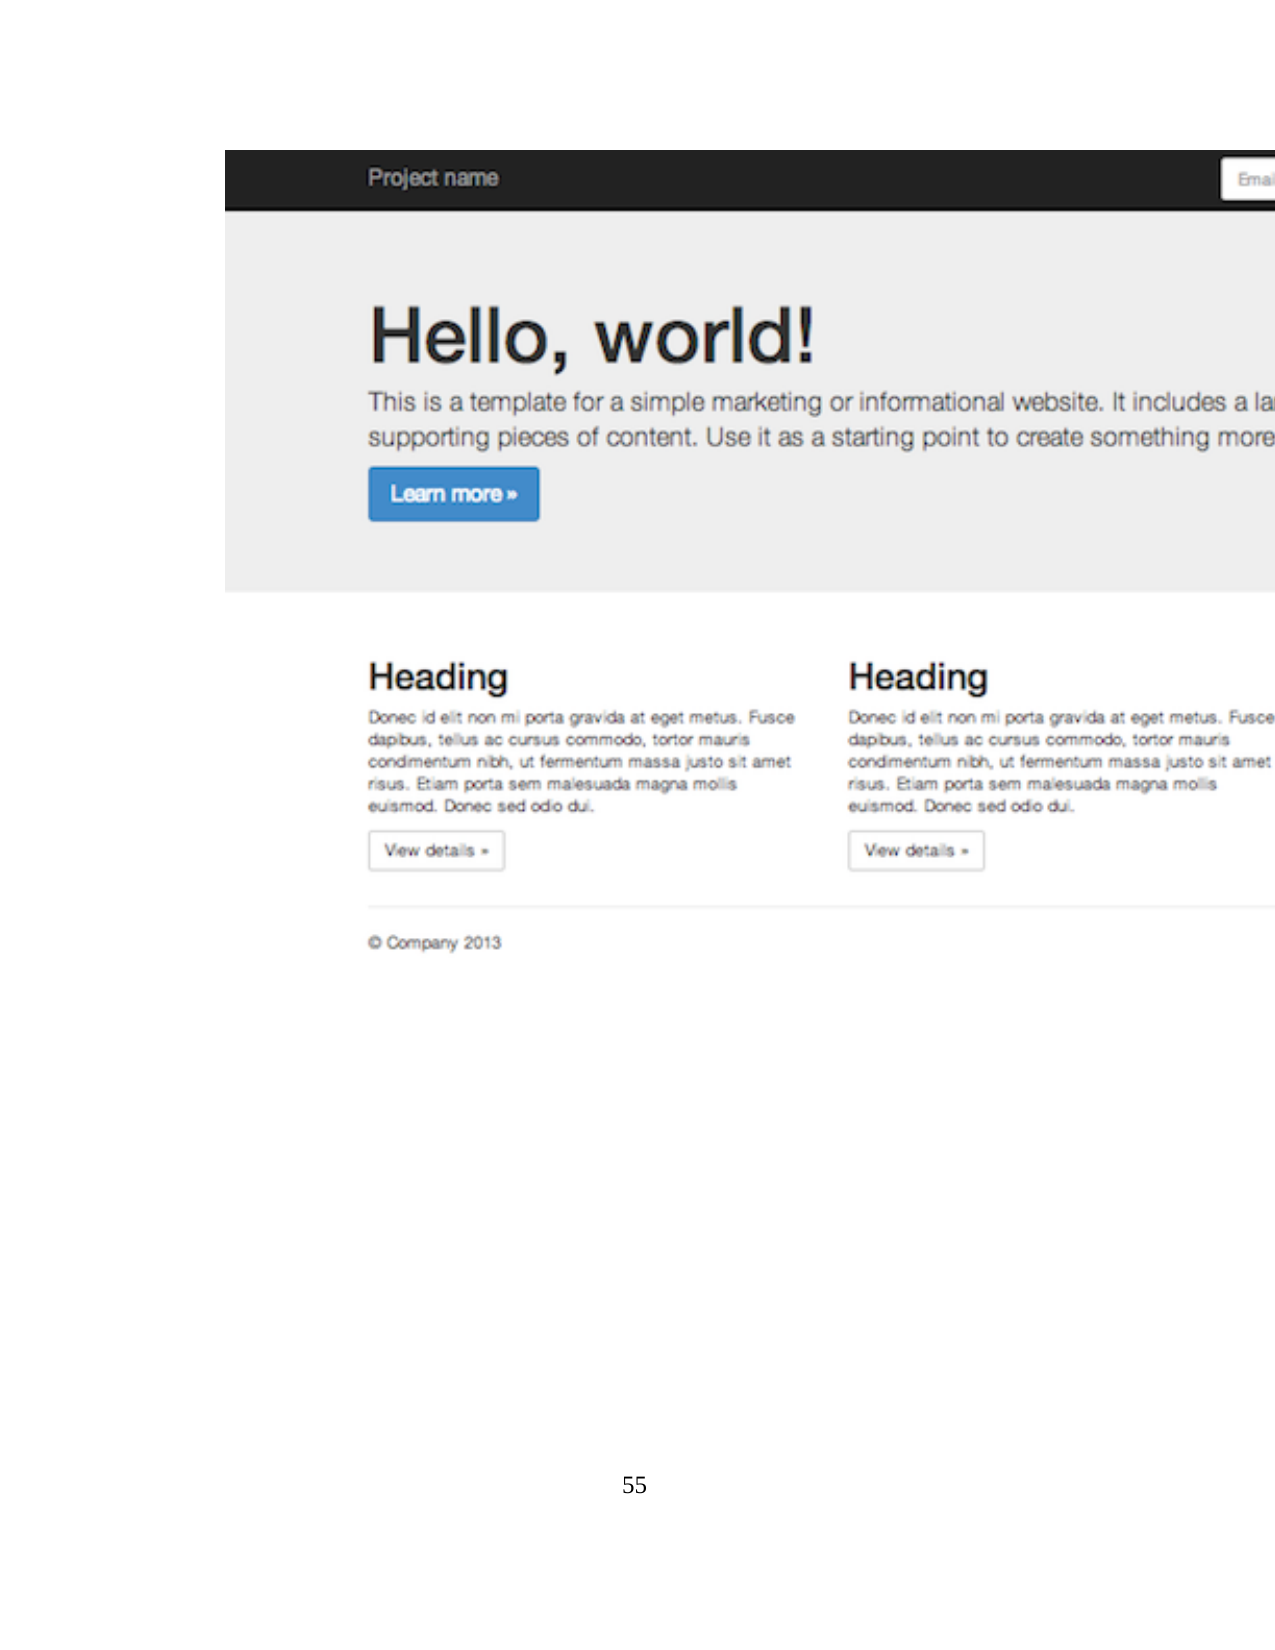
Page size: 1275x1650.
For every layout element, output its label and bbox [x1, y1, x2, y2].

picture [225, 150, 1275, 1400]
